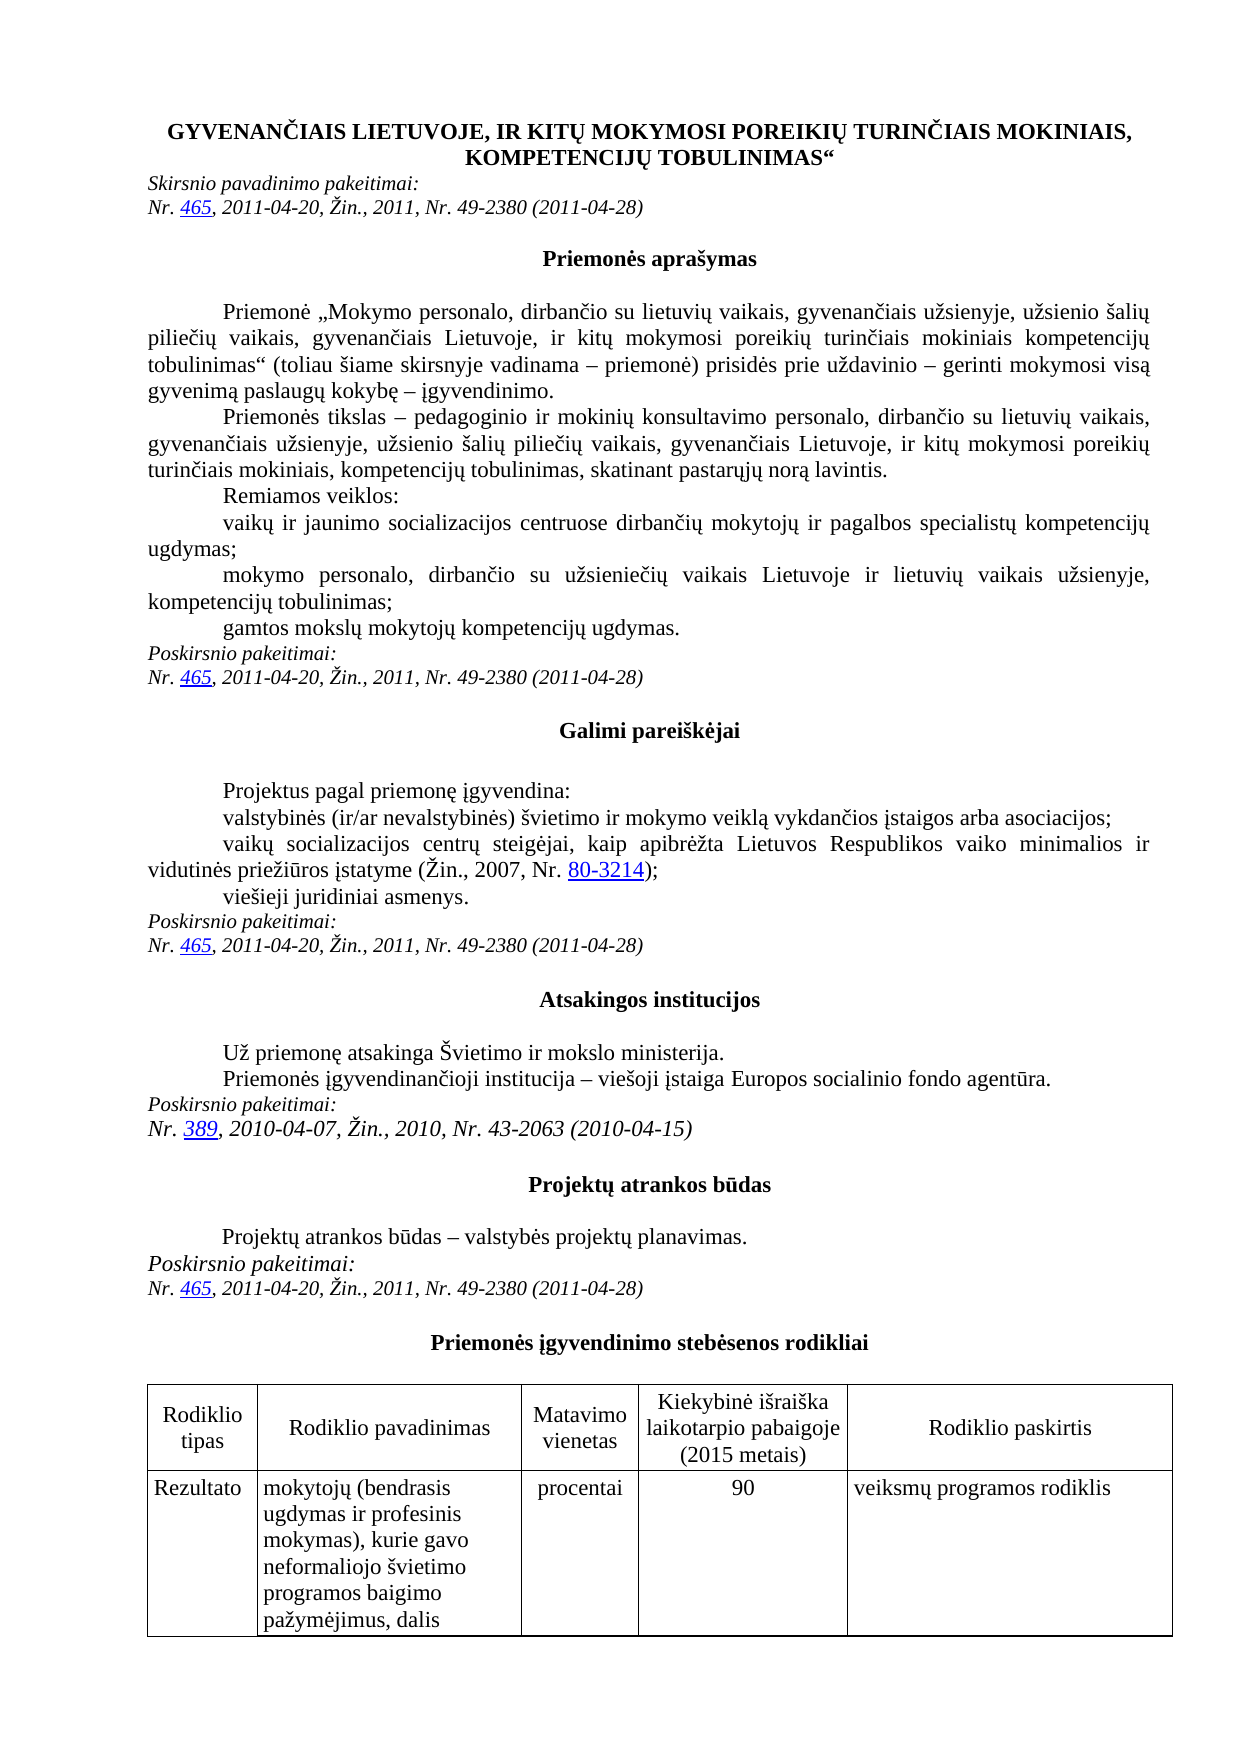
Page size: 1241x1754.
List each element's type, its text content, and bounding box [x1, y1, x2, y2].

table_header Rodiklio pavadinimas [258, 1385, 521, 1470]
text Priemonė „Mokymo personalo, dirbančio su lietuvių vaikais, gyvenančiais užsienyje, užsienio šalių piliečių vaikais, gyvenančiais Lietuvoje, ir kitų mokymosi poreikių turinčiais mokiniais kompetencijų tobulinimas“ (toliau šiame skirsnyje vadinama – priemonė) prisidės prie uždavinio – gerinti mokymosi visą gyvenimą paslaugų kokybę – įgyvendinimo. [148, 298, 1152, 403]
text Poskirsnio pakeitimai: [148, 1091, 1152, 1116]
text Projektų atrankos būdas – valstybės projektų planavimas. [148, 1223, 1152, 1250]
text Nr. 465, 2011-04-20, Žin., 2011, Nr. 49-2380 (2011-04-28) [148, 665, 1152, 689]
table_header Rodiklio tipas [148, 1385, 257, 1470]
text Projektus pagal priemonę įgyvendina: [148, 777, 1152, 804]
table_header Matavimo vienetas [522, 1385, 638, 1470]
text Poskirsnio pakeitimai: [148, 909, 1152, 933]
text valstybinės (ir/ar nevalstybinės) švietimo ir mokymo veiklą vykdančios įstaigos arba asociacijos; [148, 804, 1152, 830]
text GYVENANČIAIS LIETUVOJE, IR KITŲ MOKYMOSI POREIKIŲ TURINČIAIS MOKINIAIS, KOMPETENCIJŲ TOBULINIMAS“ [148, 118, 1152, 171]
text viešieji juridiniai asmenys. [148, 883, 1152, 909]
text vaikų socializacijos centrų steigėjai, kaip apibrėžta Lietuvos Respublikos vaiko minimalios ir vidutinės priežiūros įstatyme (Žin., 2007, Nr. 80-3214); [148, 830, 1152, 883]
text Priemonės įgyvendinančioji institucija – viešoji įstaiga Europos socialinio fondo agentūra. [148, 1065, 1152, 1091]
text Galimi pareiškėjai [148, 717, 1152, 744]
text Nr. 465, 2011-04-20, Žin., 2011, Nr. 49-2380 (2011-04-28) [148, 195, 1152, 219]
text Priemonės tikslas – pedagoginio ir mokinių konsultavimo personalo, dirbančio su lietuvių vaikais, gyvenančiais užsienyje, užsienio šalių piliečių vaikais, gyvenančiais Lietuvoje, ir kitų mokymosi poreikių turinčiais mokiniais, kompetencijų tobulinimas, skatinant pastarųjų norą lavintis. [148, 403, 1152, 482]
text gamtos mokslų mokytojų kompetencijų ugdymas. [148, 614, 1152, 641]
table_header Kiekybinė išraiška laikotarpio pabaigoje (2015 metais) [639, 1385, 847, 1470]
text mokymo personalo, dirbančio su užsieniečių vaikais Lietuvoje ir lietuvių vaikais užsienyje, kompetencijų tobulinimas; [148, 562, 1152, 614]
text Atsakingos institucijos [148, 986, 1152, 1012]
text Priemonės aprašymas [148, 245, 1152, 272]
text vaikų ir jaunimo socializacijos centruose dirbančių mokytojų ir pagalbos specialistų kompetencijų ugdymas; [148, 509, 1152, 562]
text Nr. 465, 2011-04-20, Žin., 2011, Nr. 49-2380 (2011-04-28) [148, 933, 1152, 957]
table_cell mokytojų (bendrasis ugdymas ir profesinis mokymas), kurie gavo neformaliojo švietimo programos baigimo pažymėjimus, dalis [258, 1471, 521, 1635]
text Remiamos veiklos: [148, 482, 1152, 509]
text Nr. 465, 2011-04-20, Žin., 2011, Nr. 49-2380 (2011-04-28) [148, 1276, 1152, 1300]
text Priemonės įgyvendinimo stebėsenos rodikliai [148, 1329, 1152, 1355]
table_cell veiksmų programos rodiklis [848, 1471, 1172, 1635]
text Už priemonę atsakinga Švietimo ir mokslo ministerija. [148, 1039, 1152, 1065]
text Skirsnio pavadinimo pakeitimai: [148, 171, 1152, 195]
text Poskirsnio pakeitimai: [148, 641, 1152, 665]
text Poskirsnio pakeitimai: [148, 1250, 1152, 1276]
table_cell 90 [639, 1471, 847, 1635]
text Projektų atrankos būdas [148, 1171, 1152, 1197]
table_cell procentai [522, 1471, 638, 1635]
text Nr. 389, 2010-04-07, Žin., 2010, Nr. 43-2063 (2010-04-15) [148, 1116, 1152, 1142]
table_header Rodiklio paskirtis [848, 1385, 1172, 1470]
table_cell Rezultato [148, 1471, 257, 1636]
